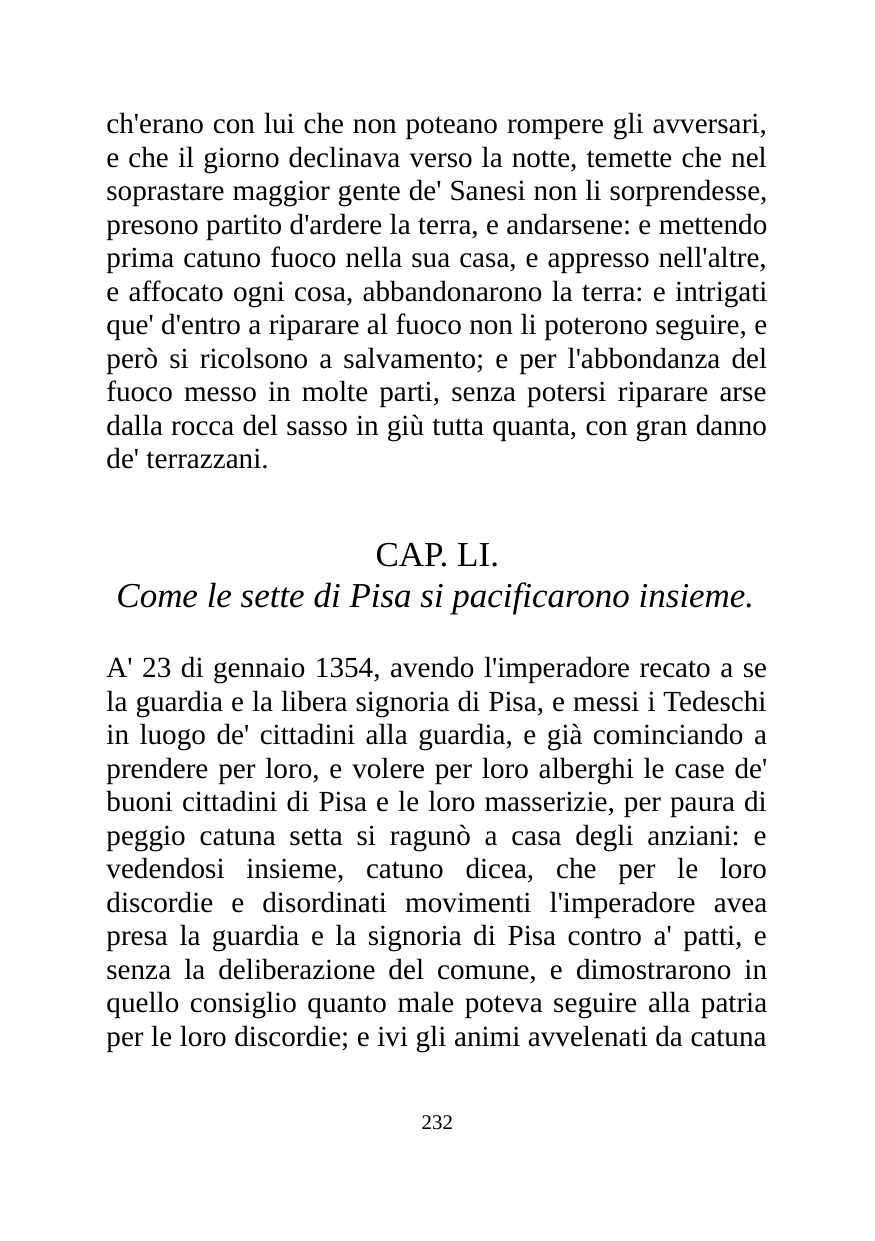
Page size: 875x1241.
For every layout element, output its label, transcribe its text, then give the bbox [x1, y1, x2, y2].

text A' 23 di gennaio 1354, avendo l'imperadore recato a se la guardia e la libera signoria di Pisa, e messi i Tedeschi in luogo de' cittadini alla guardia, e già cominciando a prendere per loro, e volere per loro alberghi le case de' buoni cittadini di Pisa e le loro masserizie, per paura di peggio catuna setta si ragunò a casa degli anziani: e vedendosi insieme, catuno dicea, che per le loro discordie e disordinati movimenti l'imperadore avea presa la guardia e la signoria di Pisa contro a' patti, e senza la deliberazione del comune, e dimostrarono in quello consiglio quanto male poteva seguire alla patria per le loro discordie; e ivi gli animi avvelenati da catuna [106, 650, 768, 1053]
text ch'erano con lui che non poteano rompere gli avversari, e che il giorno declinava verso la notte, temette che nel soprastare maggior gente de' Sanesi non li sorprendesse, presono partito d'ardere la terra, e andarsene: e mettendo prima catuno fuoco nella sua casa, e appresso nell'altre, e affocato ogni cosa, abbandonarono la terra: e intrigati que' d'entro a riparare al fuoco non li poterono seguire, e però si ricolsono a salvamento; e per l'abbondanza del fuoco messo in molte parti, senza potersi riparare arse dalla rocca del sasso in giù tutta quanta, con gran danno de' terrazzani. [106, 106, 768, 475]
subtitle CAP. LI. Come le sette di Pisa si pacificarono insieme. [106, 534, 768, 615]
